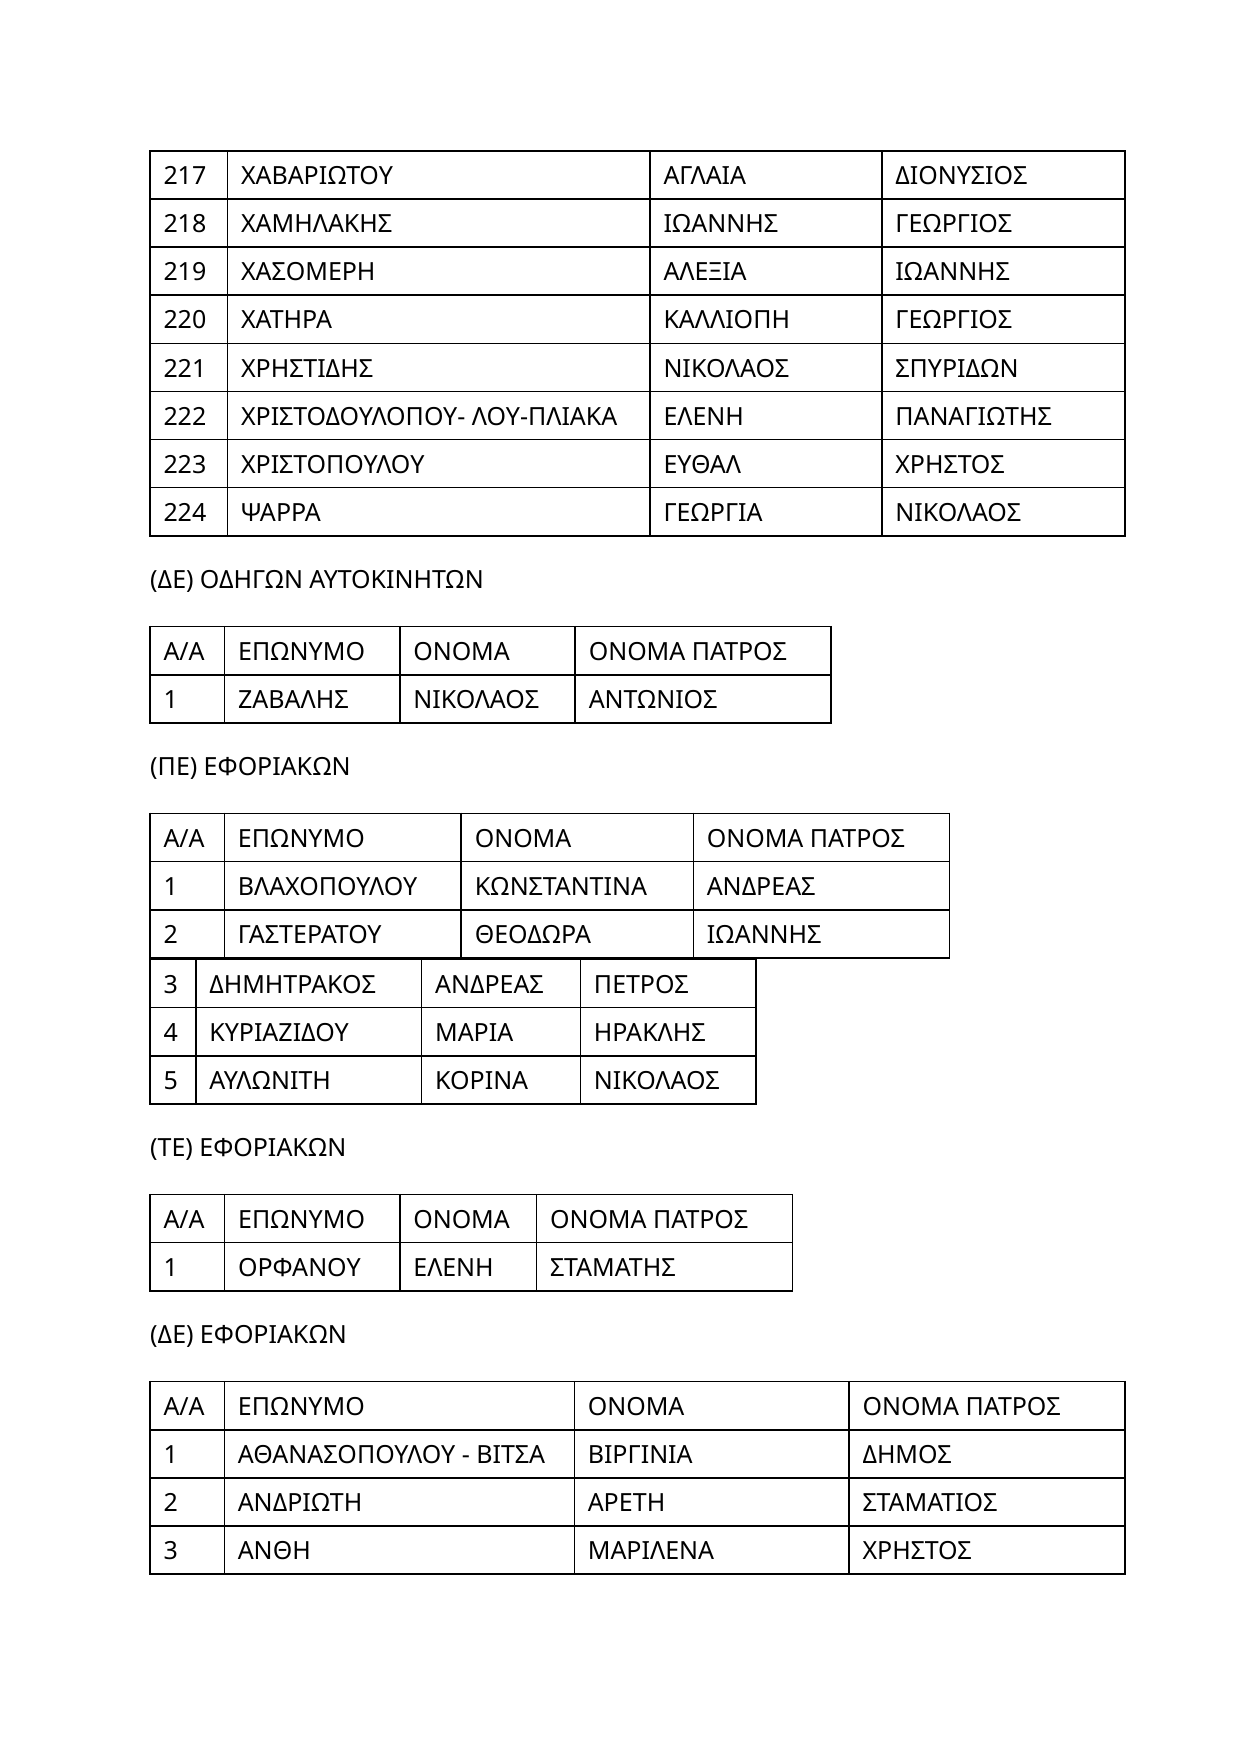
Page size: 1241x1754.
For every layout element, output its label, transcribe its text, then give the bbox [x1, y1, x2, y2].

table_cell 1 [151, 1431, 224, 1477]
table_cell 1 [151, 1243, 224, 1290]
text (ΔΕ) ΕΦΟΡΙΑΚΩΝ [150, 1317, 1090, 1351]
table_cell ΒΙΡΓΙΝΙΑ [575, 1431, 848, 1477]
table_cell ΓΑΣΤΕΡΑΤΟΥ [225, 911, 460, 957]
table_cell 3 [151, 1527, 224, 1573]
table_header ΔΗΜΗΤΡΑΚΟΣ [197, 960, 421, 1007]
table_cell ΑΝΔΡΕΑΣ [694, 862, 949, 909]
table_cell 2 [151, 1479, 224, 1525]
text (ΤΕ) ΕΦΟΡΙΑΚΩΝ [150, 1129, 1090, 1164]
table_cell ΑΡΕΤΗ [575, 1479, 848, 1525]
table_cell ΔΙΟΝΥΣΙΟΣ [883, 152, 1124, 198]
table_cell ΟΡΦΑΝΟΥ [225, 1243, 399, 1290]
table_cell ΨΑΡΡΑ [228, 488, 649, 535]
table_header Α/Α [151, 627, 224, 674]
table_cell 222 [151, 392, 227, 439]
table_cell ΝΙΚΟΛΑΟΣ [401, 676, 574, 722]
table_cell ΣΠΥΡΙΔΩΝ [883, 344, 1124, 391]
table_cell ΕΛΕΝΗ [401, 1243, 536, 1290]
table_header ΠΕΤΡΟΣ [581, 960, 755, 1007]
table_cell ΑΝΤΩΝΙΟΣ [576, 676, 830, 722]
table_cell ΔΗΜΟΣ [850, 1431, 1124, 1477]
table_cell ΧΑΣΟΜΕΡΗ [228, 248, 649, 294]
table_cell ΙΩΑΝΝΗΣ [651, 200, 881, 246]
table_cell ΣΤΑΜΑΤΙΟΣ [850, 1479, 1124, 1525]
table_cell ΝΙΚΟΛΑΟΣ [581, 1057, 755, 1103]
table_cell ΑΝΘΗ [225, 1527, 574, 1573]
table_cell ΕΛΕΝΗ [651, 392, 881, 439]
table_cell ΓΕΩΡΓΙΟΣ [883, 296, 1124, 342]
table_cell 4 [151, 1008, 195, 1055]
table_cell 2 [151, 911, 224, 957]
table_cell ΧΡΗΣΤΙΔΗΣ [228, 344, 649, 391]
table_cell ΙΩΑΝΝΗΣ [694, 911, 949, 957]
table_cell ΝΙΚΟΛΑΟΣ [651, 344, 881, 391]
table_cell ΗΡΑΚΛΗΣ [581, 1008, 755, 1055]
table_header 3 [151, 960, 195, 1007]
table_header ΟΝΟΜΑ ΠΑΤΡΟΣ [694, 814, 949, 861]
table_cell ΒΛΑΧΟΠΟΥΛΟΥ [225, 862, 460, 909]
table_cell ΣΤΑΜΑΤΗΣ [537, 1243, 792, 1290]
table_header ΟΝΟΜΑ [462, 814, 693, 861]
table_header ΟΝΟΜΑ [575, 1382, 848, 1429]
table_cell ΧΡΗΣΤΟΣ [850, 1527, 1124, 1573]
table_cell ΕΥΘΑΛ [651, 440, 881, 487]
table_cell ΖΑΒΑΛΗΣ [225, 676, 399, 722]
table_header ΟΝΟΜΑ ΠΑΤΡΟΣ [850, 1382, 1124, 1429]
table_header ΟΝΟΜΑ ΠΑΤΡΟΣ [576, 627, 830, 674]
table_cell ΙΩΑΝΝΗΣ [883, 248, 1124, 294]
table_header Α/Α [151, 1382, 224, 1429]
table_cell ΠΑΝΑΓΙΩΤΗΣ [883, 392, 1124, 439]
table_header Α/Α [151, 814, 224, 861]
table_cell 1 [151, 676, 224, 722]
table_header ΕΠΩΝΥΜΟ [225, 1195, 399, 1242]
text (ΠΕ) ΕΦΟΡΙΑΚΩΝ [150, 748, 1090, 783]
table_cell ΝΙΚΟΛΑΟΣ [883, 488, 1124, 535]
table_cell 217 [151, 152, 227, 198]
table_header Α/Α [151, 1195, 224, 1242]
table_cell ΧΑΜΗΛΑΚΗΣ [228, 200, 649, 246]
table_header ΟΝΟΜΑ [401, 627, 574, 674]
table_header ΕΠΩΝΥΜΟ [225, 627, 399, 674]
table_header ΕΠΩΝΥΜΟ [225, 1382, 574, 1429]
table_cell ΑΥΛΩΝΙΤΗ [197, 1057, 421, 1103]
table_cell ΧΑΒΑΡΙΩΤΟΥ [228, 152, 649, 198]
table_cell 223 [151, 440, 227, 487]
table_cell 218 [151, 200, 227, 246]
text (ΔΕ) ΟΔΗΓΩΝ ΑΥΤΟΚΙΝΗΤΩΝ [150, 562, 1090, 596]
table_cell ΑΓΛΑΙΑ [651, 152, 881, 198]
table_cell ΓΕΩΡΓΙΟΣ [883, 200, 1124, 246]
table_cell ΜΑΡΙΛΕΝΑ [575, 1527, 848, 1573]
table_cell 219 [151, 248, 227, 294]
table_cell ΧΡΙΣΤΟΠΟΥΛΟΥ [228, 440, 649, 487]
table_header ΕΠΩΝΥΜΟ [225, 814, 460, 861]
table_cell ΚΥΡΙΑΖΙΔΟΥ [197, 1008, 421, 1055]
table_cell ΚΑΛΛΙΟΠΗ [651, 296, 881, 342]
table_cell ΚΩΝΣΤΑΝΤΙΝΑ [462, 862, 693, 909]
table_cell ΧΡΙΣΤΟΔΟΥΛΟΠΟΥ- ΛΟΥ-ΠΛΙΑΚΑ [228, 392, 649, 439]
table_cell 220 [151, 296, 227, 342]
table_cell ΧΡΗΣΤΟΣ [883, 440, 1124, 487]
table_cell 5 [151, 1057, 195, 1103]
table_cell ΜΑΡΙΑ [422, 1008, 580, 1055]
table_header ΟΝΟΜΑ [401, 1195, 536, 1242]
table_cell ΑΝΔΡΙΩΤΗ [225, 1479, 574, 1525]
table_header ΟΝΟΜΑ ΠΑΤΡΟΣ [537, 1195, 792, 1242]
table_cell ΓΕΩΡΓΙΑ [651, 488, 881, 535]
table_cell 224 [151, 488, 227, 535]
table_cell ΑΛΕΞΙΑ [651, 248, 881, 294]
table_cell ΧΑΤΗΡΑ [228, 296, 649, 342]
table_cell 1 [151, 862, 224, 909]
table_header ΑΝΔΡΕΑΣ [422, 960, 580, 1007]
table_cell ΑΘΑΝΑΣΟΠΟΥΛΟΥ - ΒΙΤΣΑ [225, 1431, 574, 1477]
table_cell ΚΟΡΙΝΑ [422, 1057, 580, 1103]
table_cell ΘΕΟΔΩΡΑ [462, 911, 693, 957]
table_cell 221 [151, 344, 227, 391]
